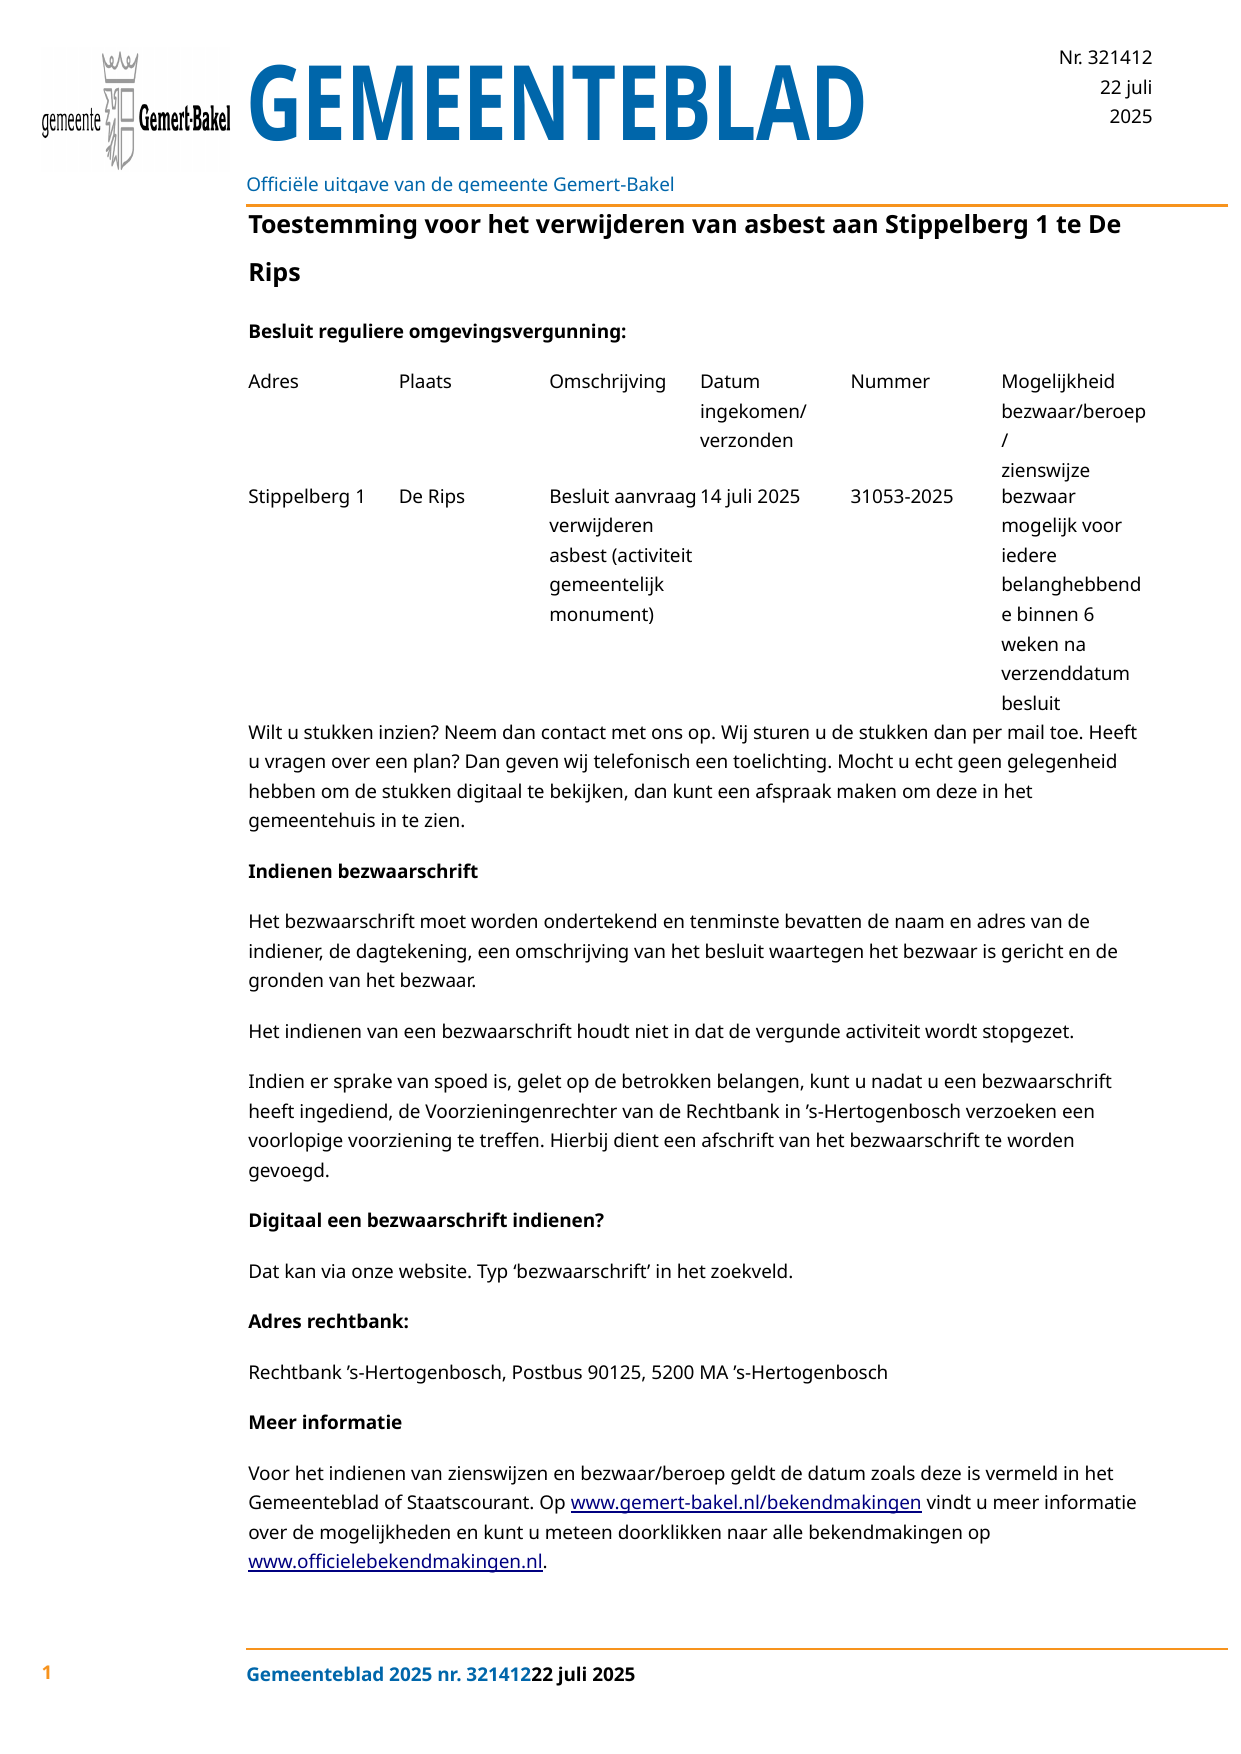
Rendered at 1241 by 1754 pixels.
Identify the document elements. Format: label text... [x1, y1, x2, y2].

table_header Nummer [850, 369, 1001, 483]
text Meer informatie [248, 1409, 1152, 1435]
table_cell bezwaar mogelijk voor iedere belanghebbende binnen 6 weken na verzenddatum besluit [1001, 483, 1152, 716]
table_header Mogelijkheid bezwaar/beroep/ zienswijze [1001, 369, 1152, 483]
text Voor het indienen van zienswijzen en bezwaar/beroep geldt de datum zoals deze is vermeld in het Gemeenteblad of Staatscourant. Op www.gemert-bakel.nl/bekendmakingen vindt u meer informatie over de mogelijkheden en kunt u meteen doorklikken naar alle bekendmakingen op www.officielebekendmakingen.nl. [248, 1460, 1152, 1574]
text Dat kan via onze website. Typ ‘bezwaarschrift’ in het zoekveld. [248, 1258, 1152, 1284]
table_cell 31053-2025 [850, 483, 1001, 716]
text Het indienen van een bezwaarschrift houdt niet in dat de vergunde activiteit wordt stopgezet. [248, 1018, 1152, 1044]
table_header Omschrijving [549, 369, 700, 483]
text Wilt u stukken inzien? Neem dan contact met ons op. Wij sturen u de stukken dan per mail toe. Heeft u vragen over een plan? Dan geven wij telefonisch een toelichting. Mocht u echt geen gelegenheid hebben om de stukken digitaal te bekijken, dan kunt een afspraak maken om deze in het gemeentehuis in te zien. [248, 719, 1152, 833]
text Adres rechtbank: [248, 1308, 1152, 1334]
text Rechtbank ’s-Hertogenbosch, Postbus 90125, 5200 MA ’s-Hertogenbosch [248, 1359, 1152, 1385]
table_cell De Rips [399, 483, 549, 716]
text Indienen bezwaarschrift [248, 858, 1152, 884]
table_header Adres [248, 369, 398, 483]
text Indien er sprake van spoed is, gelet op de betrokken belangen, kunt u nadat u een bezwaarschrift heeft ingediend, de Voorzieningenrechter van de Rechtbank in ’s-Hertogenbosch verzoeken een voorlopige voorziening te treffen. Hierbij dient een afschrift van het bezwaarschrift te worden gevoegd. [248, 1068, 1152, 1183]
text Digitaal een bezwaarschrift indienen? [248, 1208, 1152, 1233]
table_cell 14 juli 2025 [700, 483, 850, 716]
table_header Plaats [399, 369, 549, 483]
table_cell Besluit aanvraag verwijderen asbest (activiteit gemeentelijk monument) [549, 483, 700, 716]
text Het bezwaarschrift moet worden ondertekend en tenminste bevatten de naam en adres van de indiener, de dagtekening, een omschrijving van het besluit waartegen het bezwaar is gericht en de gronden van het bezwaar. [248, 908, 1152, 993]
table_cell Stippelberg 1 [248, 483, 398, 716]
table_header Datum ingekomen/ verzonden [700, 369, 850, 483]
text Besluit reguliere omgevingsvergunning: [248, 318, 1152, 344]
text Toestemming voor het verwijderen van asbest aan Stippelberg 1 te De Rips [248, 207, 1152, 288]
picture [41, 47, 231, 172]
